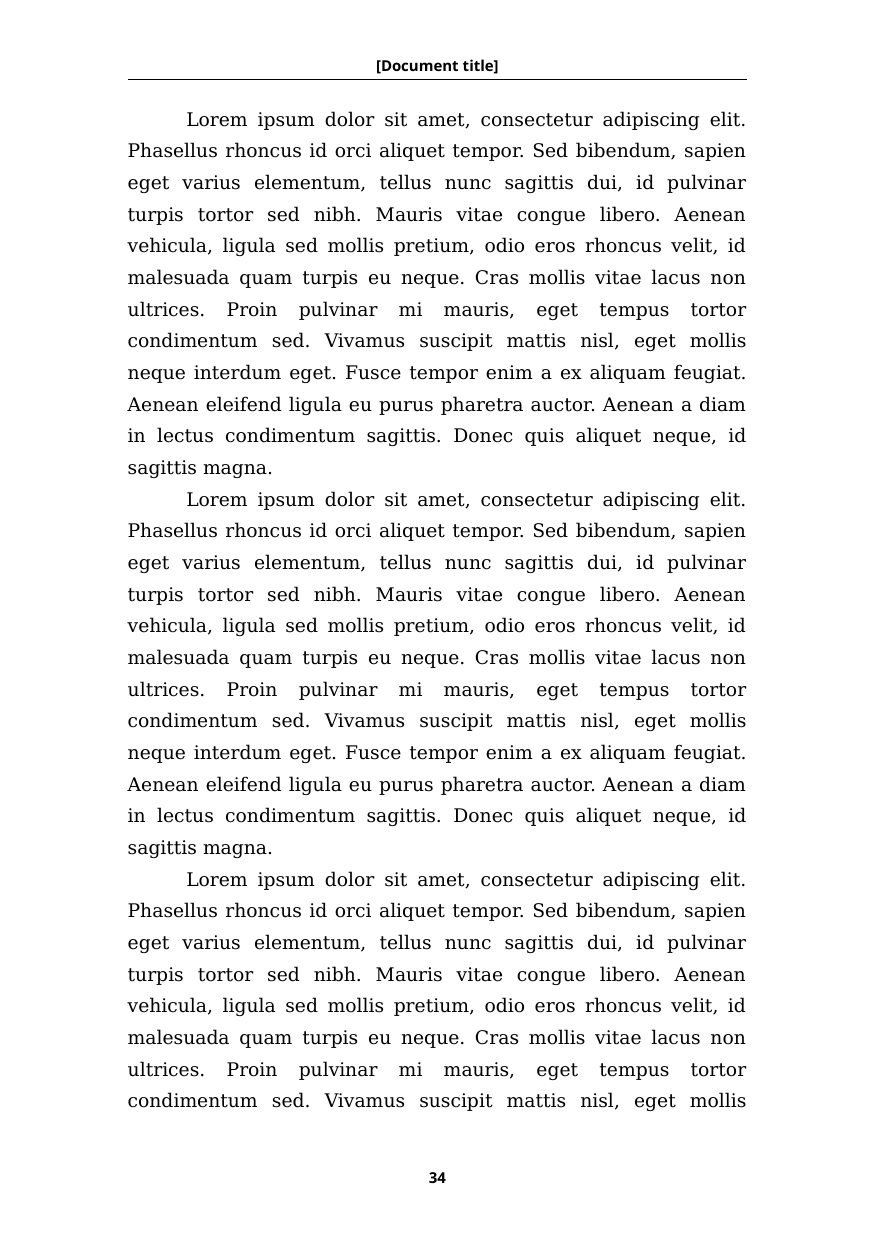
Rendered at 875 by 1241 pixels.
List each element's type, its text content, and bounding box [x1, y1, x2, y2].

text Lorem ipsum dolor sit amet, consectetur adipiscing elit. Phasellus rhoncus id orci aliquet tempor. Sed bibendum, sapien eget varius elementum, tellus nunc sagittis dui, id pulvinar turpis tortor sed nibh. Mauris vitae congue libero. Aenean vehicula, ligula sed mollis pretium, odio eros rhoncus velit, id malesuada quam turpis eu neque. Cras mollis vitae lacus non ultrices. Proin pulvinar mi mauris, eget tempus tortor condimentum sed. Vivamus suscipit mattis nisl, eget mollis [127, 869, 747, 1112]
text Lorem ipsum dolor sit amet, consectetur adipiscing elit. Phasellus rhoncus id orci aliquet tempor. Sed bibendum, sapien eget varius elementum, tellus nunc sagittis dui, id pulvinar turpis tortor sed nibh. Mauris vitae congue libero. Aenean vehicula, ligula sed mollis pretium, odio eros rhoncus velit, id malesuada quam turpis eu neque. Cras mollis vitae lacus non ultrices. Proin pulvinar mi mauris, eget tempus tortor condimentum sed. Vivamus suscipit mattis nisl, eget mollis neque interdum eget. Fusce tempor enim a ex aliquam feugiat. Aenean eleifend ligula eu purus pharetra auctor. Aenean a diam in lectus condimentum sagittis. Donec quis aliquet neque, id sagittis magna. [127, 489, 747, 859]
text Lorem ipsum dolor sit amet, consectetur adipiscing elit. Phasellus rhoncus id orci aliquet tempor. Sed bibendum, sapien eget varius elementum, tellus nunc sagittis dui, id pulvinar turpis tortor sed nibh. Mauris vitae congue libero. Aenean vehicula, ligula sed mollis pretium, odio eros rhoncus velit, id malesuada quam turpis eu neque. Cras mollis vitae lacus non ultrices. Proin pulvinar mi mauris, eget tempus tortor condimentum sed. Vivamus suscipit mattis nisl, eget mollis neque interdum eget. Fusce tempor enim a ex aliquam feugiat. Aenean eleifend ligula eu purus pharetra auctor. Aenean a diam in lectus condimentum sagittis. Donec quis aliquet neque, id sagittis magna. [127, 109, 747, 479]
